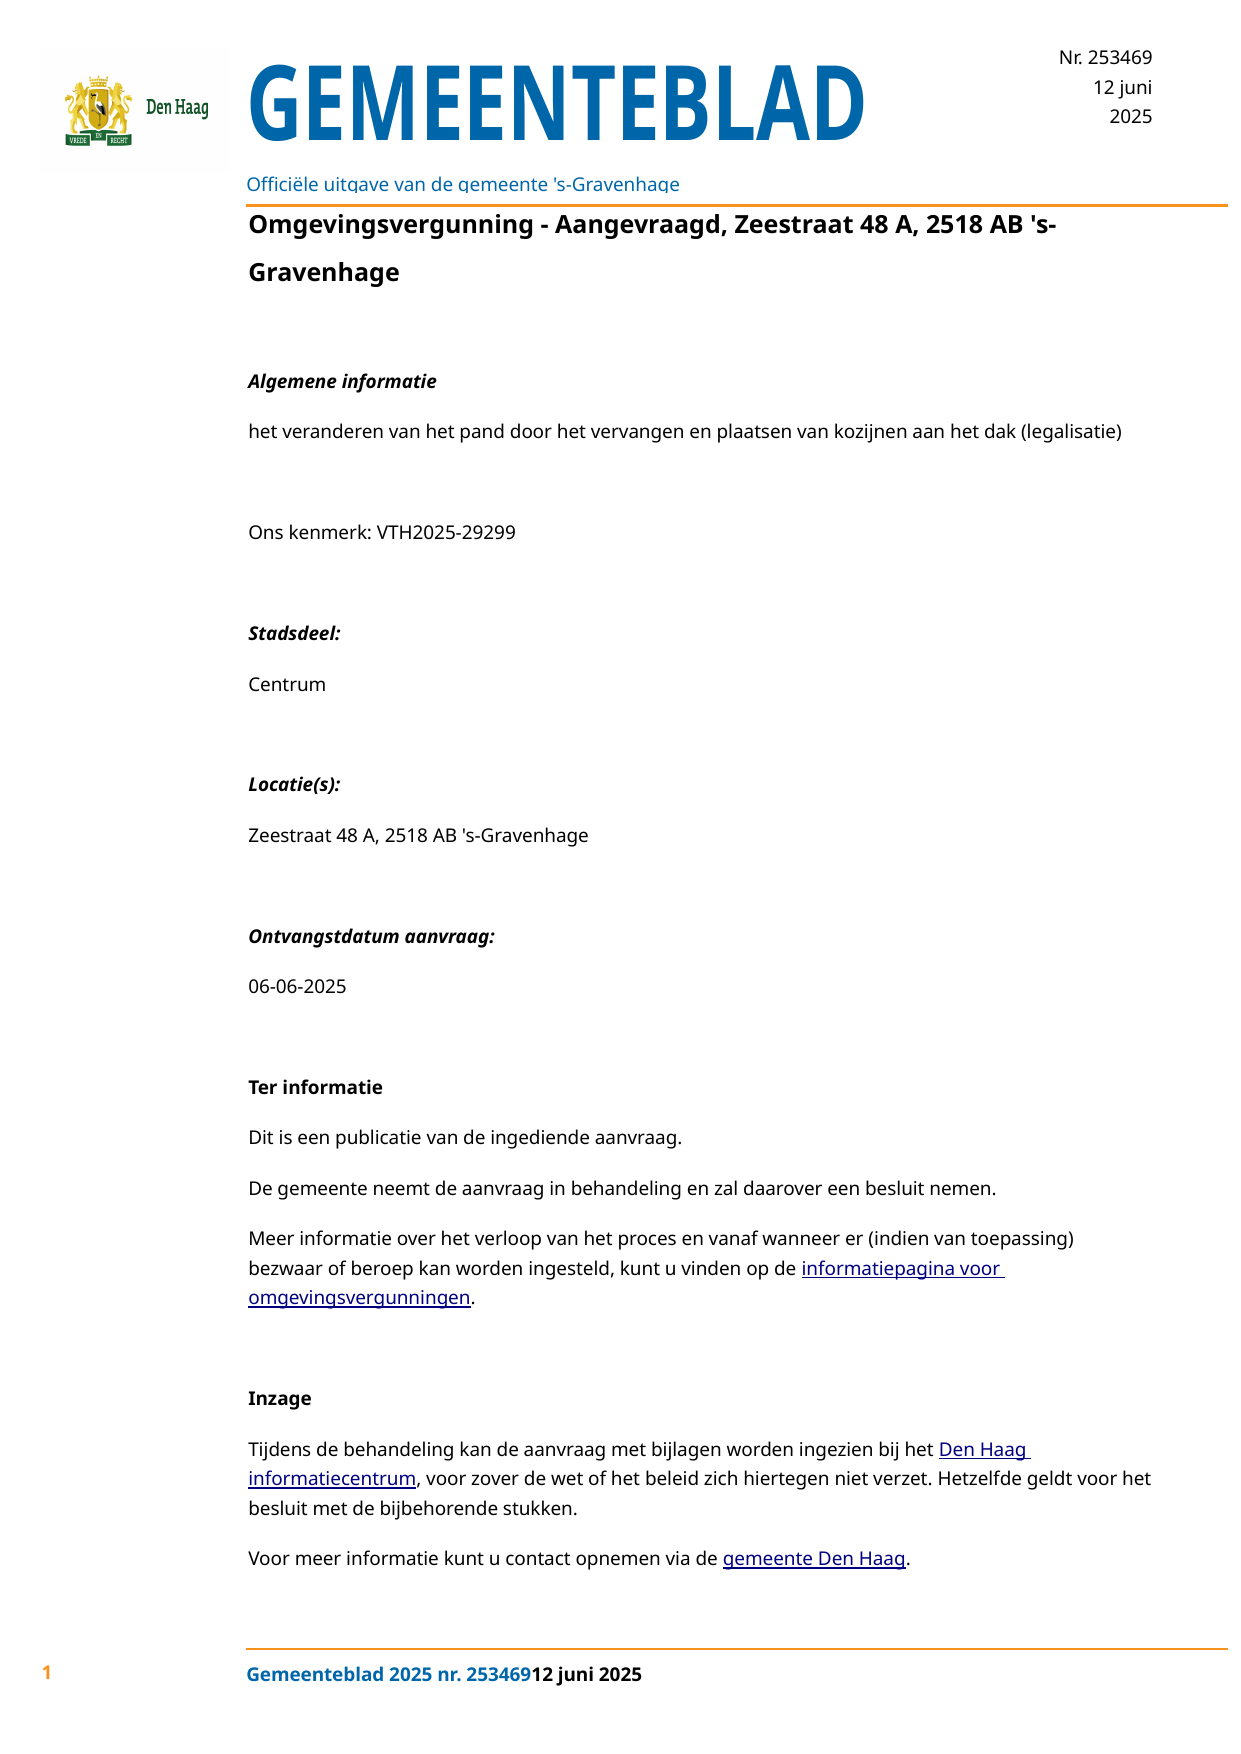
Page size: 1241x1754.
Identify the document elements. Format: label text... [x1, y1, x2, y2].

text Locatie(s): [248, 772, 1152, 797]
picture [41, 47, 231, 172]
text het veranderen van het pand door het vervangen en plaatsen van kozijnen aan het dak (legalisatie) [248, 419, 1152, 444]
text Stadsdeel: [248, 620, 1152, 646]
text Inzage [248, 1385, 1152, 1411]
text Ter informatie [248, 1074, 1152, 1100]
text Centrum [248, 671, 1152, 697]
text Dit is een publicatie van de ingediende aanvraag. [248, 1124, 1152, 1150]
text Omgevingsvergunning - Aangevraagd, Zeestraat 48 A, 2518 AB 's-Gravenhage [248, 207, 1152, 288]
text 06-06-2025 [248, 973, 1152, 999]
text Tijdens de behandeling kan de aanvraag met bijlagen worden ingezien bij het Den Haag informatiecentrum, voor zover de wet of het beleid zich hiertegen niet verzet. Hetzelfde geldt voor het besluit met de bijbehorende stukken. [248, 1436, 1152, 1521]
text Zeestraat 48 A, 2518 AB 's-Gravenhage [248, 822, 1152, 848]
text De gemeente neemt de aanvraag in behandeling en zal daarover een besluit nemen. [248, 1175, 1152, 1201]
text Algemene informatie [248, 368, 1152, 394]
text Ons kenmerk: VTH2025-29299 [248, 519, 1152, 545]
text Voor meer informatie kunt u contact opnemen via de gemeente Den Haag. [248, 1545, 1152, 1571]
text Ontvangstdatum aanvraag: [248, 923, 1152, 949]
text Meer informatie over het verloop van het proces en vanaf wanneer er (indien van toepassing) bezwaar of beroep kan worden ingesteld, kunt u vinden op de informatiepagina voor omgevingsvergunningen. [248, 1225, 1152, 1310]
